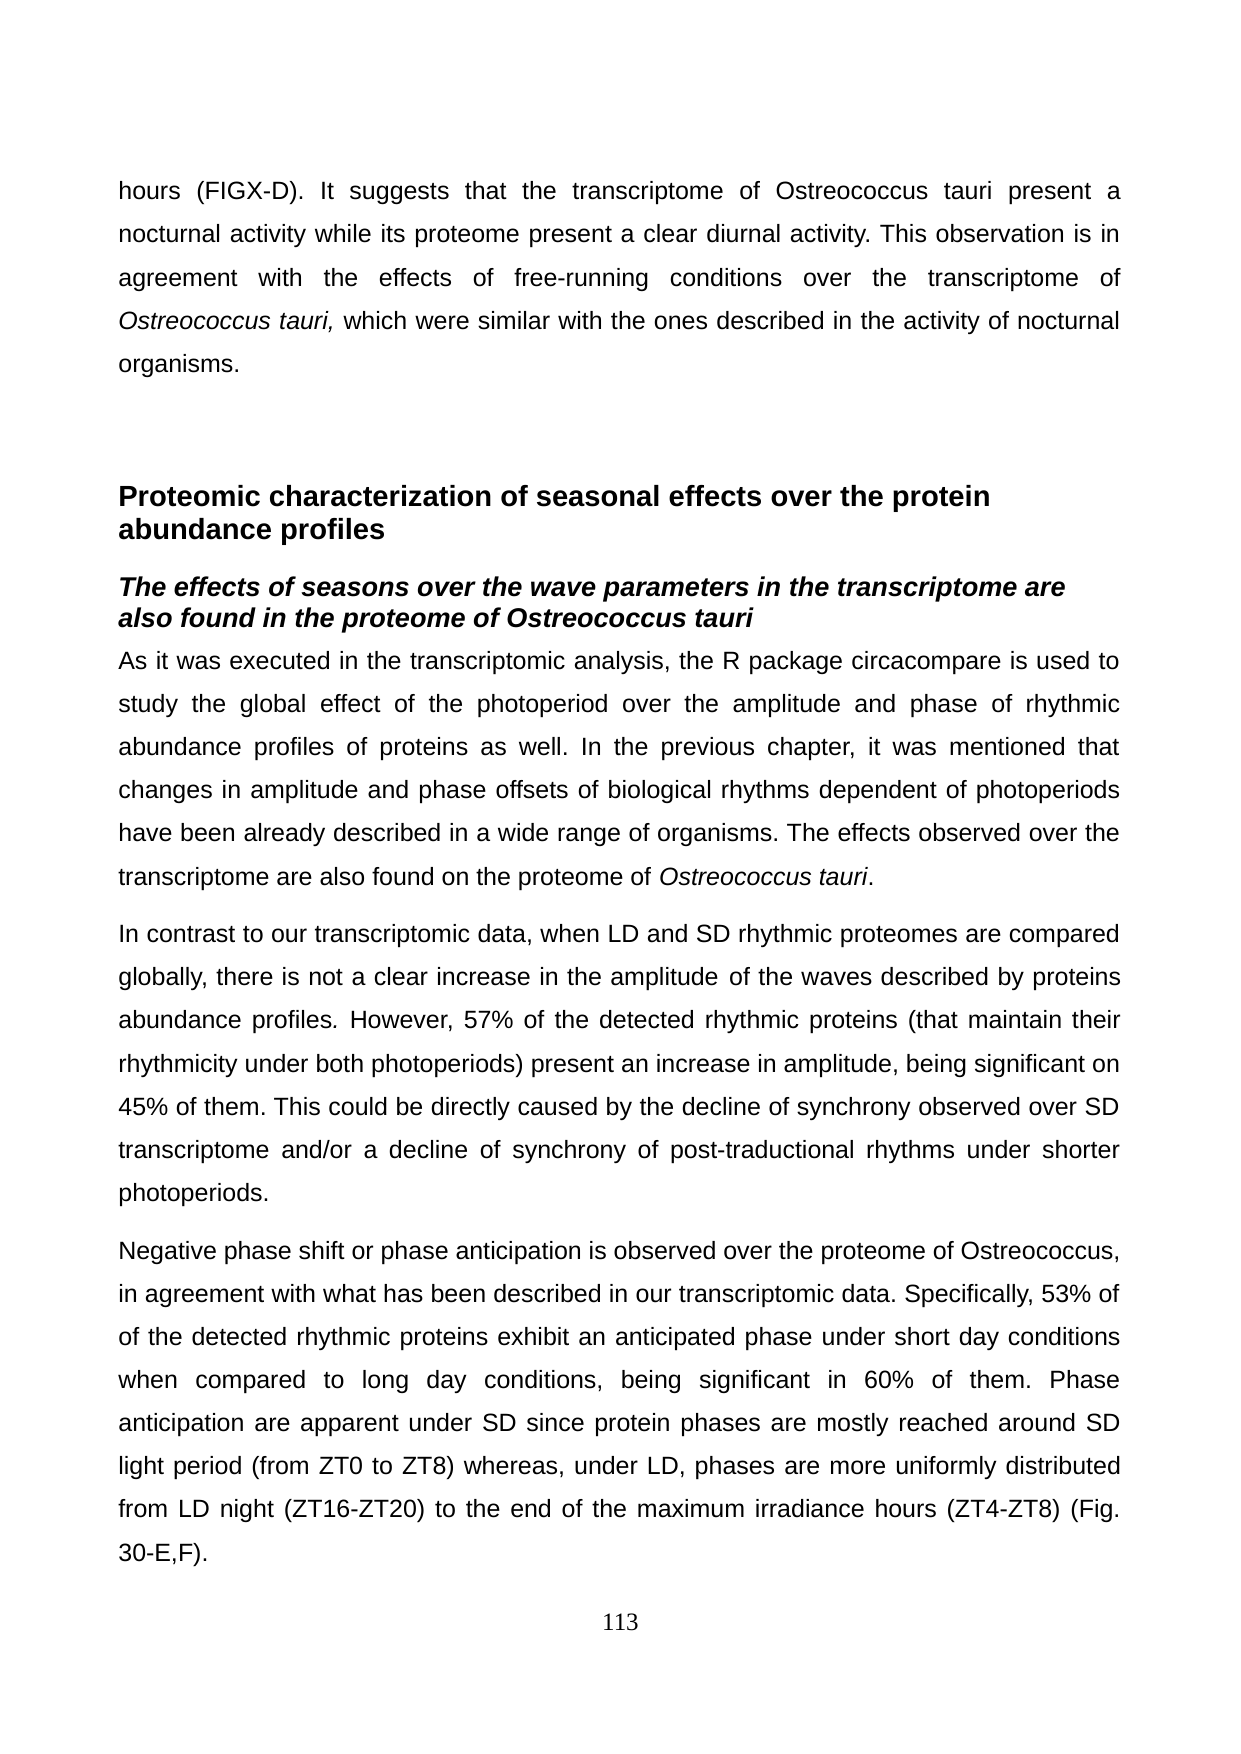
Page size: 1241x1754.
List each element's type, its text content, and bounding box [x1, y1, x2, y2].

text In contrast to our transcriptomic data, when LD and SD rhythmic proteomes are compared globally, there is not a clear increase in the amplitude of the waves described by proteins abundance profiles. However, 57% of the detected rhythmic proteins (that maintain their rhythmicity under both photoperiods) present an increase in amplitude, being significant on 45% of them. This could be directly caused by the decline of synchrony observed over SD transcriptome and/or a decline of synchrony of post-traductional rhythms under shorter photoperiods. [118, 919, 1122, 1207]
subtitle The effects of seasons over the wave parameters in the transcriptome are also found in the proteome of Ostreococcus tauri [118, 571, 1122, 633]
text As it was executed in the transcriptomic analysis, the R package circacompare is used to study the global effect of the photoperiod over the amplitude and phase of rhythmic abundance profiles of proteins as well. In the previous chapter, it was mentioned that changes in amplitude and phase offsets of biological rhythms dependent of photoperiods have been already described in a wide range of organisms. The effects observed over the transcriptome are also found on the proteome of Ostreococcus tauri. [118, 646, 1122, 890]
text hours (FIGX-D). It suggests that the transcriptome of Ostreococcus tauri present a nocturnal activity while its proteome present a clear diurnal activity. This observation is in agreement with the effects of free-running conditions over the transcriptome of Ostreococcus tauri, which were similar with the ones described in the activity of nocturnal organisms. [118, 176, 1122, 378]
text Negative phase shift or phase anticipation is observed over the proteome of Ostreococcus, in agreement with what has been described in our transcriptomic data. Specifically, 53% of of the detected rhythmic proteins exhibit an anticipated phase under short day conditions when compared to long day conditions, being significant in 60% of them. Phase anticipation are apparent under SD since protein phases are mostly reached around SD light period (from ZT0 to ZT8) whereas, under LD, phases are more uniformly distributed from LD night (ZT16-ZT20) to the end of the maximum irradiance hours (ZT4-ZT8) (Fig. 30-E,F). [118, 1236, 1122, 1566]
subtitle Proteomic characterization of seasonal effects over the protein abundance profiles [118, 479, 1122, 546]
